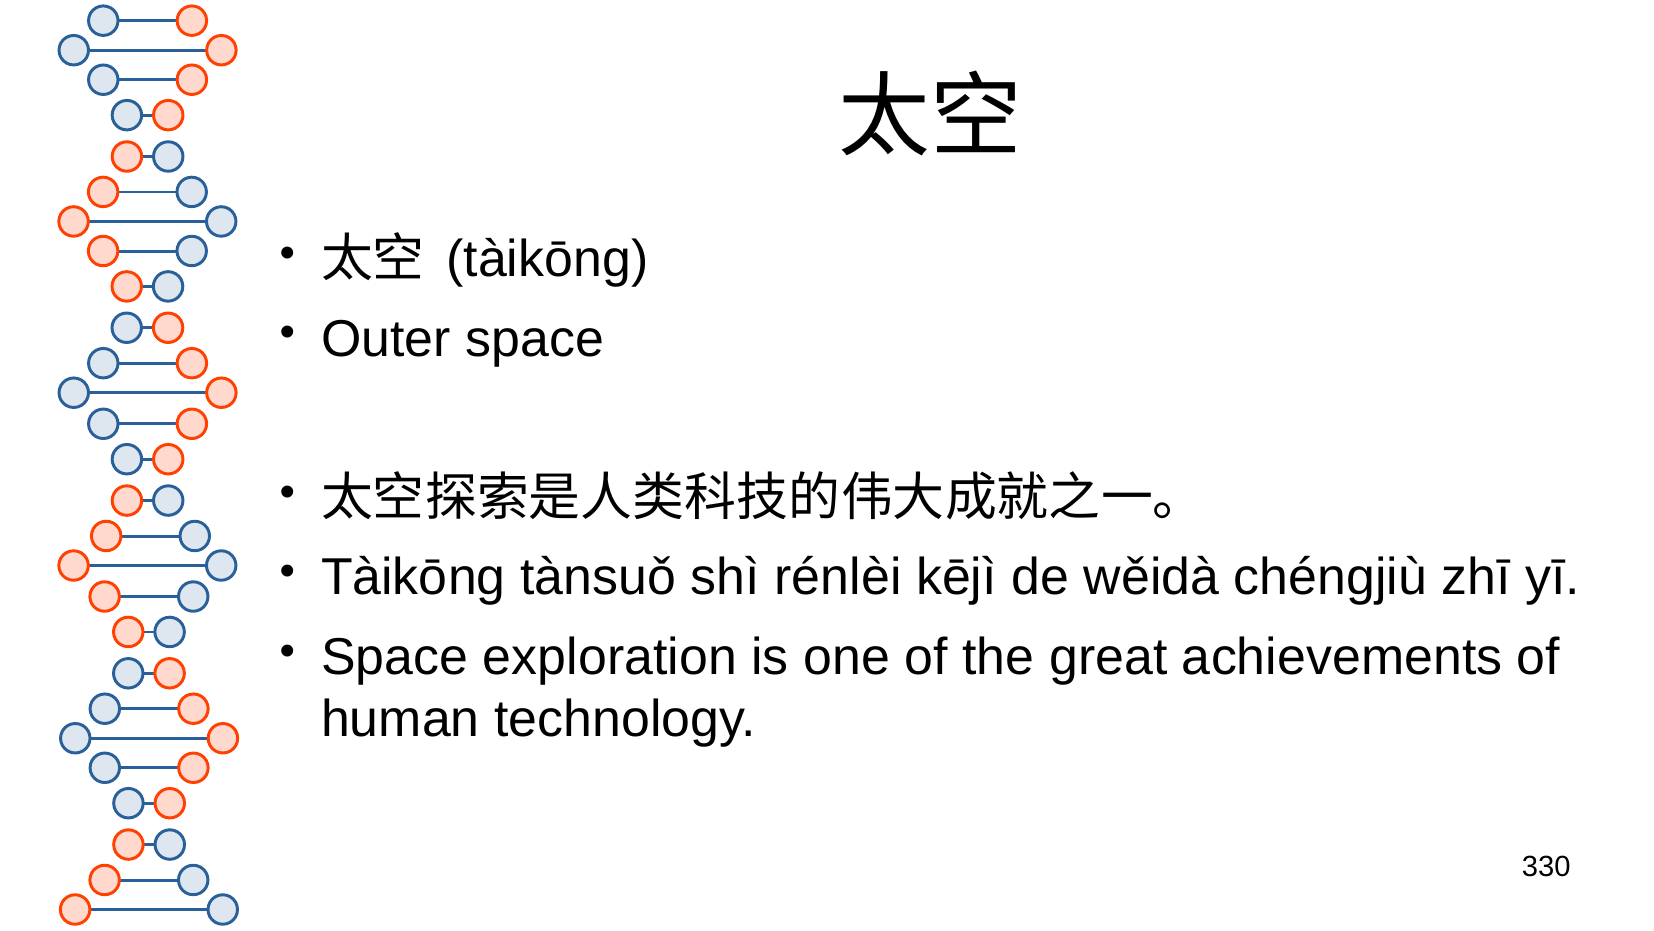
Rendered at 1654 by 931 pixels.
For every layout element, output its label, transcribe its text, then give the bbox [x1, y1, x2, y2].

list 太空 (tàikōng) Outer space 太空探索是人类科技的伟大成就之一。 Tàikōng tànsuǒ shì rénlèi kējì de wěidà chéngjiù zhī yī. Space exploration is one of the great achievements of human technology. [265, 224, 1595, 764]
title 太空 [265, 35, 1595, 189]
